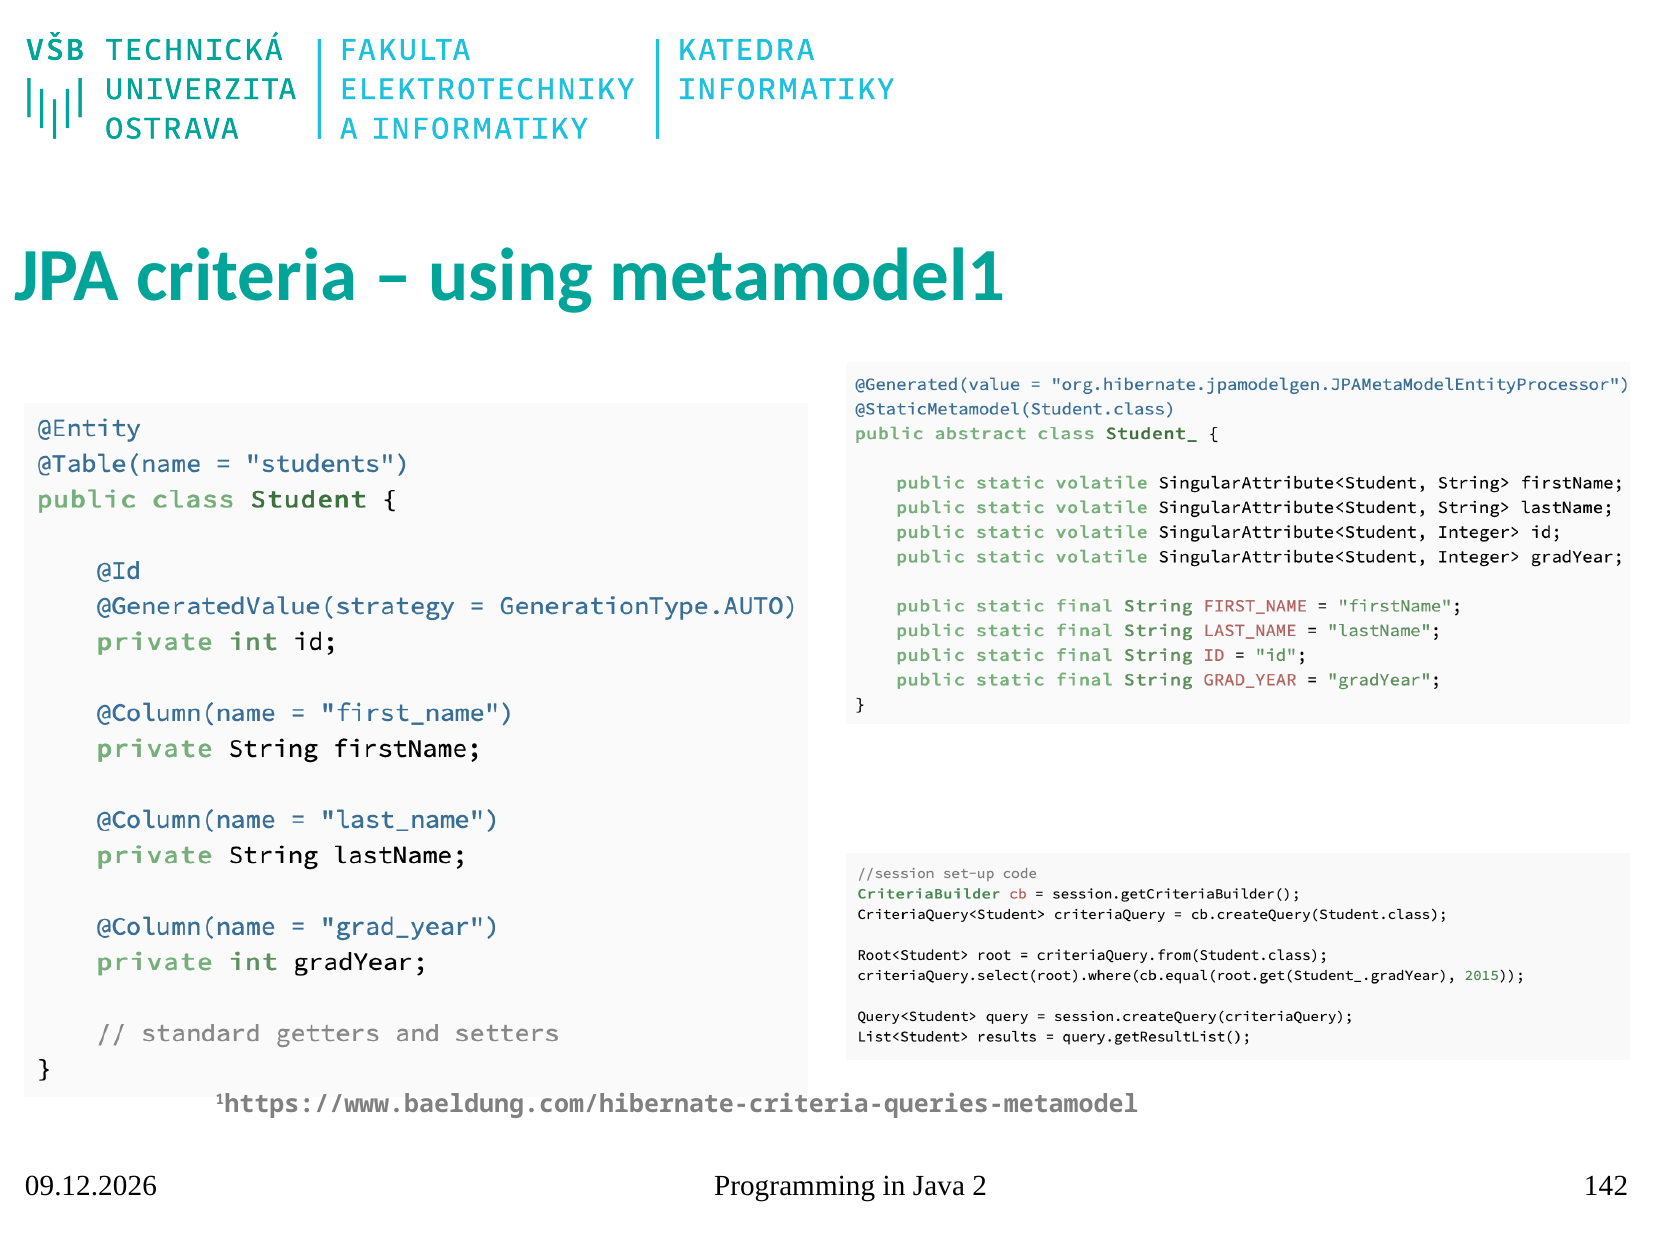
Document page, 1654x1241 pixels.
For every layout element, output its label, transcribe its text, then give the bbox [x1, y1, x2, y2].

title JPA criteria – using metamodel1 [14, 165, 1619, 319]
picture [26, 31, 894, 139]
picture [846, 362, 1630, 724]
picture [846, 853, 1630, 1060]
picture [24, 403, 808, 1097]
text_box 1https://www.baeldung.com/hibernate-criteria-queries-metamodel [163, 1079, 1155, 1125]
